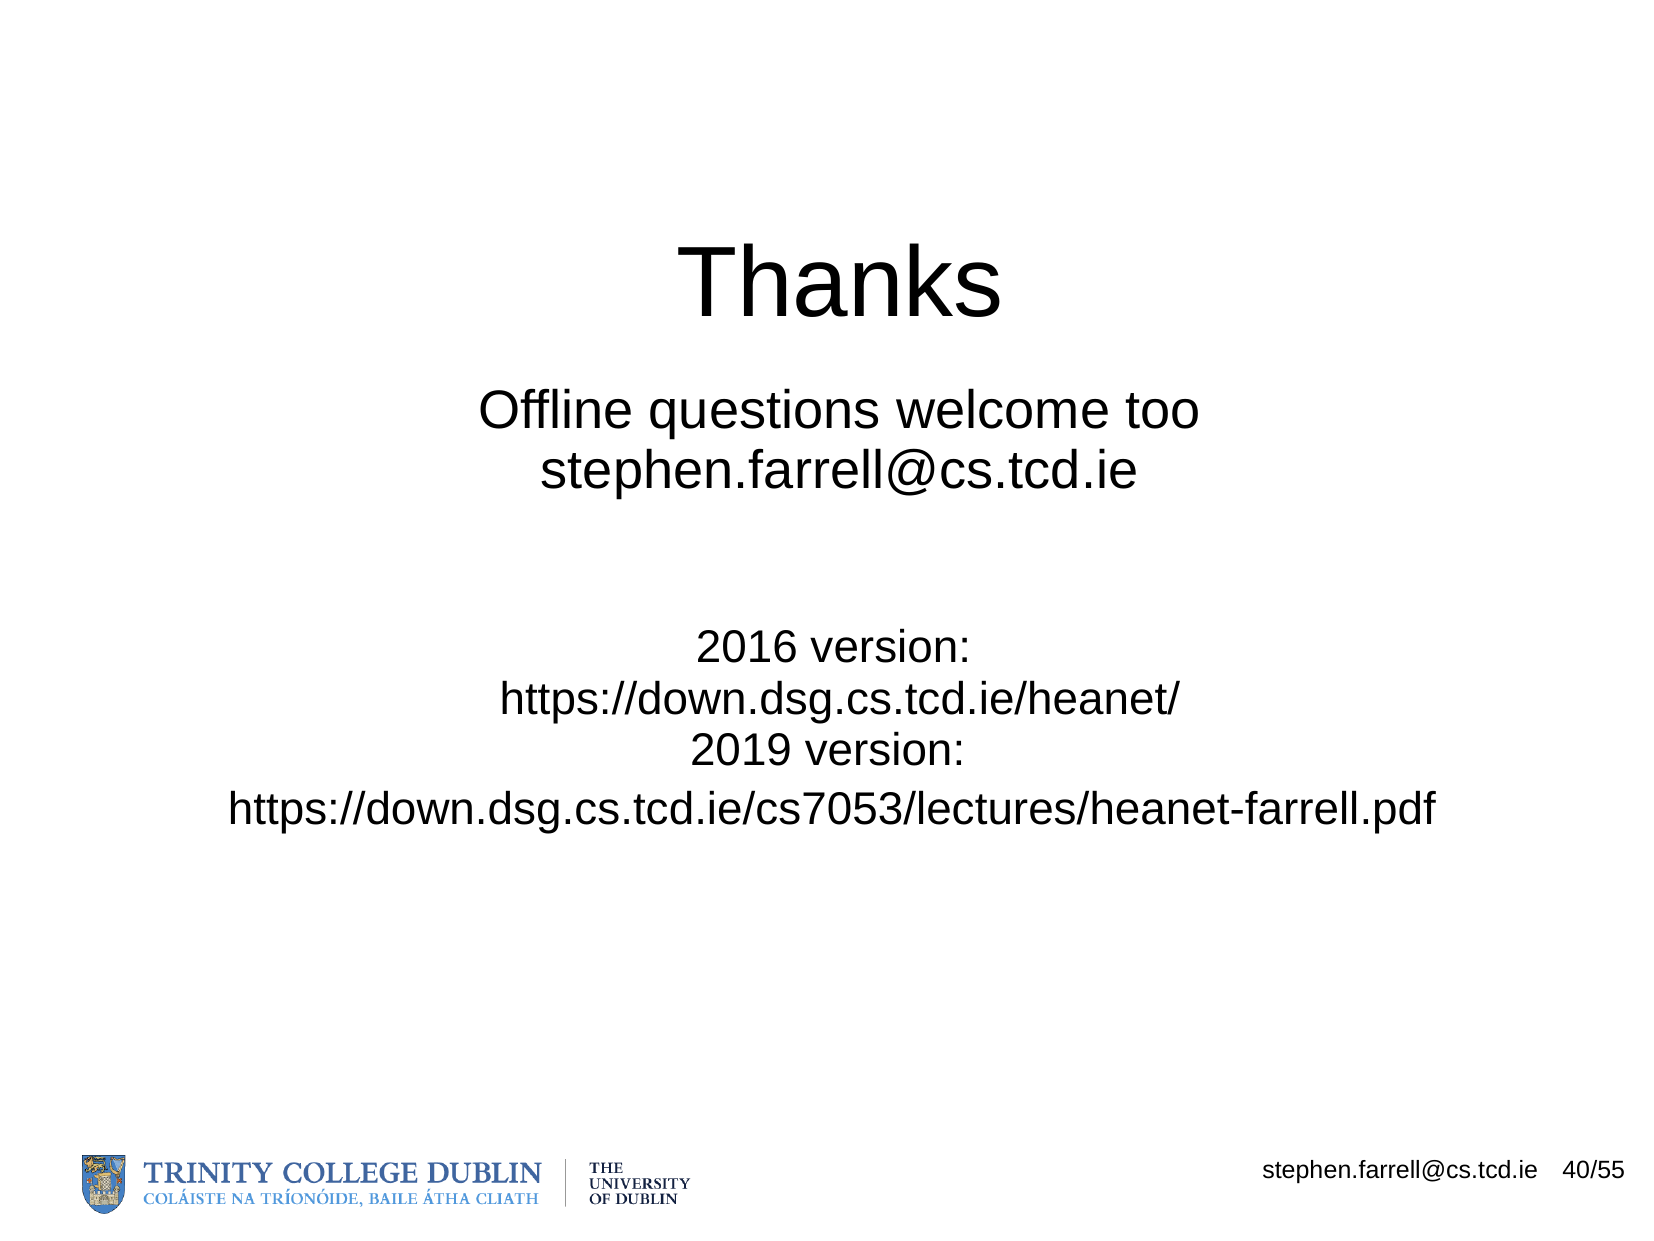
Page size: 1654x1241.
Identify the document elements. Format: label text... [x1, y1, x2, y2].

text_box Thanks Offline questions welcome too stephen.farrell@cs.tcd.ie 2016 version: https://down.dsg.cs.tcd.ie/heanet/ 2019 version: https://down.dsg.cs.tcd.ie/cs7053/lectures/heanet-farrell.pdf [120, 218, 1561, 950]
picture [82, 1155, 694, 1214]
